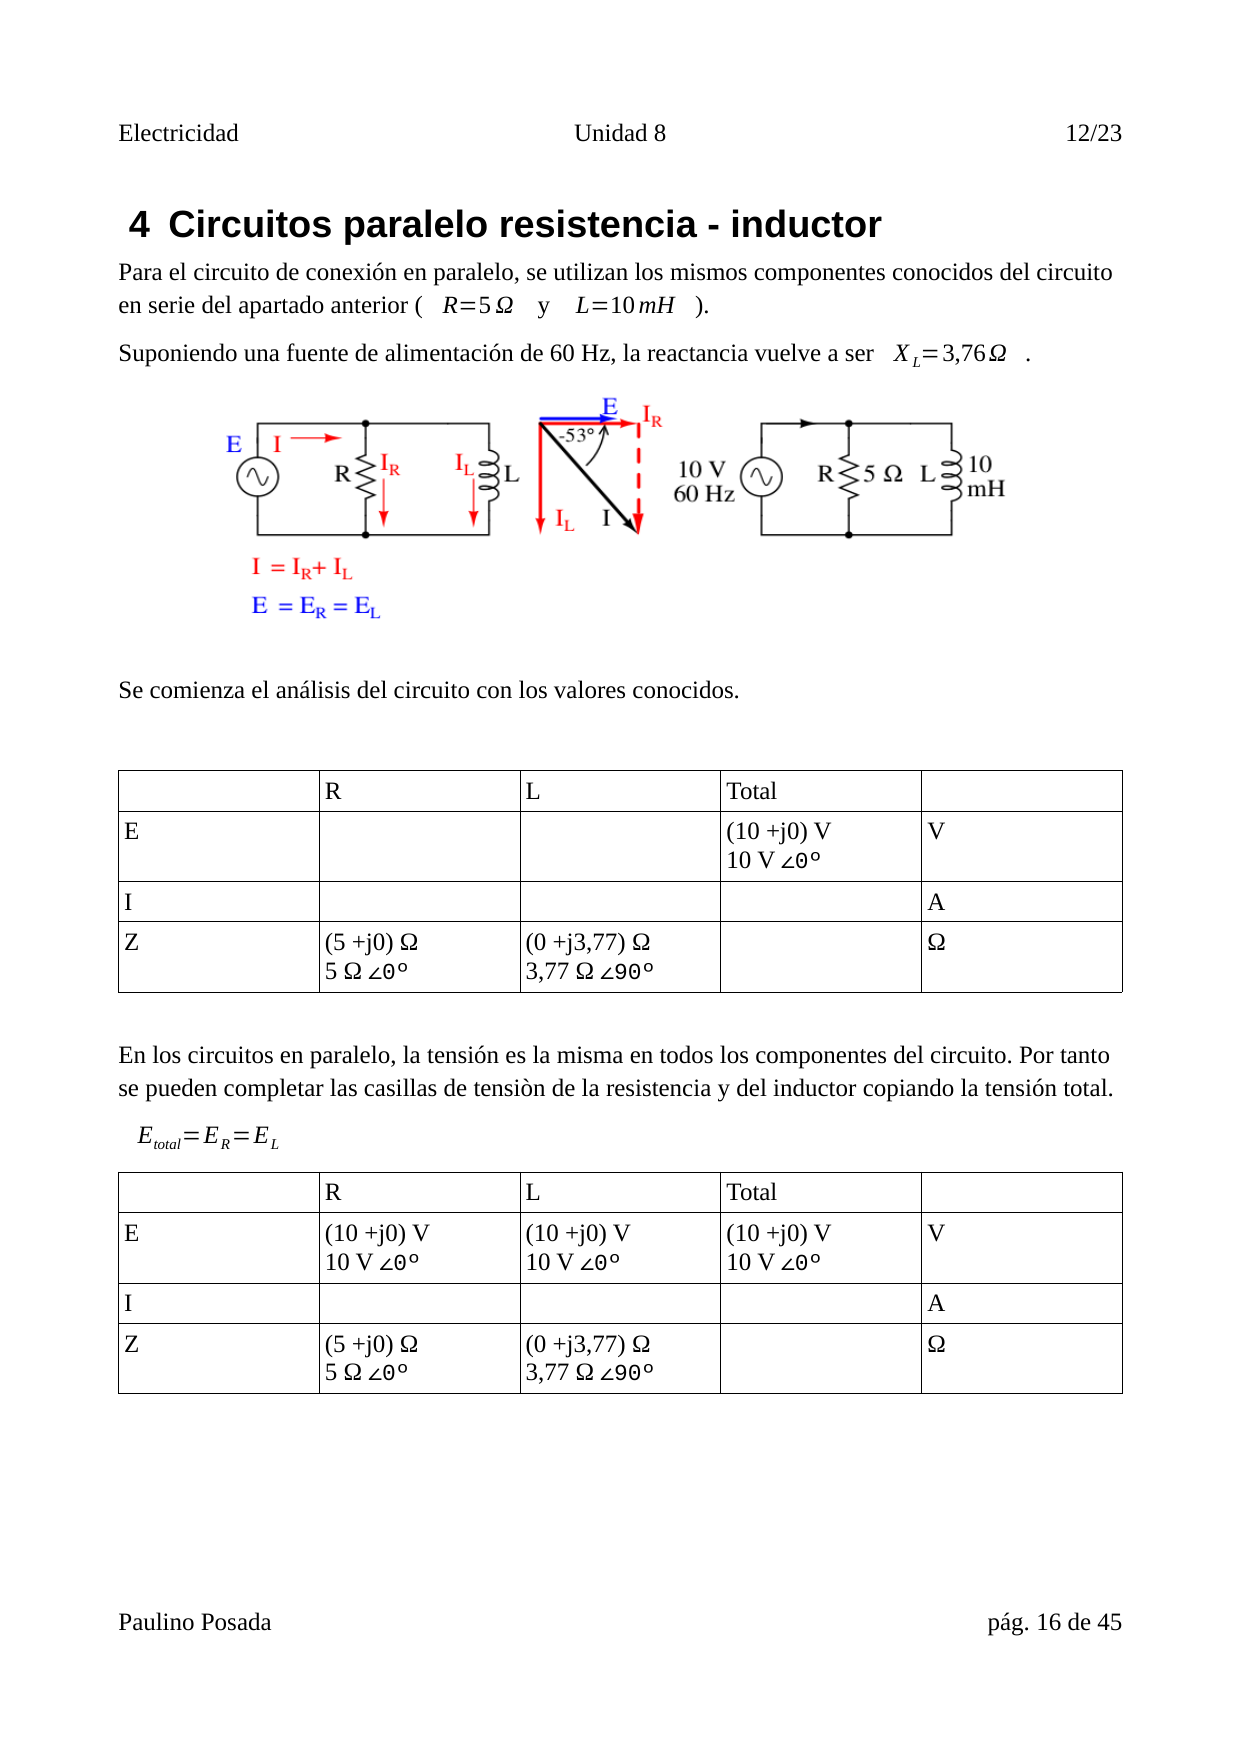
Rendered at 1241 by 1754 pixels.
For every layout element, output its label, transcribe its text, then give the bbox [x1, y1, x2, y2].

table_cell I [119, 882, 319, 921]
table_cell [721, 1324, 921, 1393]
table_cell [320, 1284, 520, 1323]
table_cell (0 +j3,77) Ω 3,77 Ω ∠90º [521, 922, 720, 992]
table_cell A [922, 882, 1122, 921]
table_header R [320, 1173, 520, 1212]
table_cell [521, 812, 720, 881]
text Se comienza el análisis del circuito con los valores conocidos. [118, 675, 1122, 704]
table_cell E [119, 1213, 319, 1282]
subtitle Circuitos paralelo resistencia - inductor [118, 201, 1122, 245]
table_cell (10 +j0) V 10 V ∠0º [521, 1213, 720, 1282]
table_cell Ω [922, 922, 1122, 992]
table_cell I [119, 1284, 319, 1323]
table_header Total [721, 1173, 921, 1212]
text En los circuitos en paralelo, la tensión es la misma en todos los componentes del circuito. Por tanto se pueden completar las casillas de tensiòn de la resistencia y del inductor copiando la tensión total. [118, 1040, 1122, 1101]
table_cell V [922, 1213, 1122, 1282]
table_header [922, 771, 1122, 811]
table_cell [721, 922, 921, 992]
table_header [119, 1173, 319, 1212]
table_cell Ω [922, 1324, 1122, 1393]
table_cell (10 +j0) V 10 V ∠0º [721, 1213, 921, 1282]
table_cell Z [119, 922, 319, 992]
table_cell V [922, 812, 1122, 881]
text Suponiendo una fuente de alimentación de 60 Hz, la reactancia vuelve a ser. [118, 338, 1122, 371]
picture [215, 389, 1025, 633]
table_cell (10 +j0) V 10 V ∠0º [721, 812, 921, 881]
table_cell [521, 882, 720, 921]
table_cell Z [119, 1324, 319, 1393]
table_header L [521, 771, 720, 811]
table_cell (10 +j0) V 10 V ∠0º [320, 1213, 520, 1282]
table_header L [521, 1173, 720, 1212]
table_header [119, 771, 319, 811]
table_cell A [922, 1284, 1122, 1323]
table_cell [721, 1284, 921, 1323]
table_cell [320, 882, 520, 921]
table_cell [320, 812, 520, 881]
text Para el circuito de conexión en paralelo, se utilizan los mismos componentes conocidos del circuito en serie del apartado anterior ( y ). [118, 257, 1122, 319]
table_cell E [119, 812, 319, 881]
table_cell [721, 882, 921, 921]
table_cell [521, 1284, 720, 1323]
table_cell (5 +j0) Ω 5 Ω ∠0º [320, 922, 520, 992]
table_header Total [721, 771, 921, 811]
table_header [922, 1173, 1122, 1212]
table_cell (0 +j3,77) Ω 3,77 Ω ∠90º [521, 1324, 720, 1393]
table_cell (5 +j0) Ω 5 Ω ∠0º [320, 1324, 520, 1393]
table_header R [320, 771, 520, 811]
